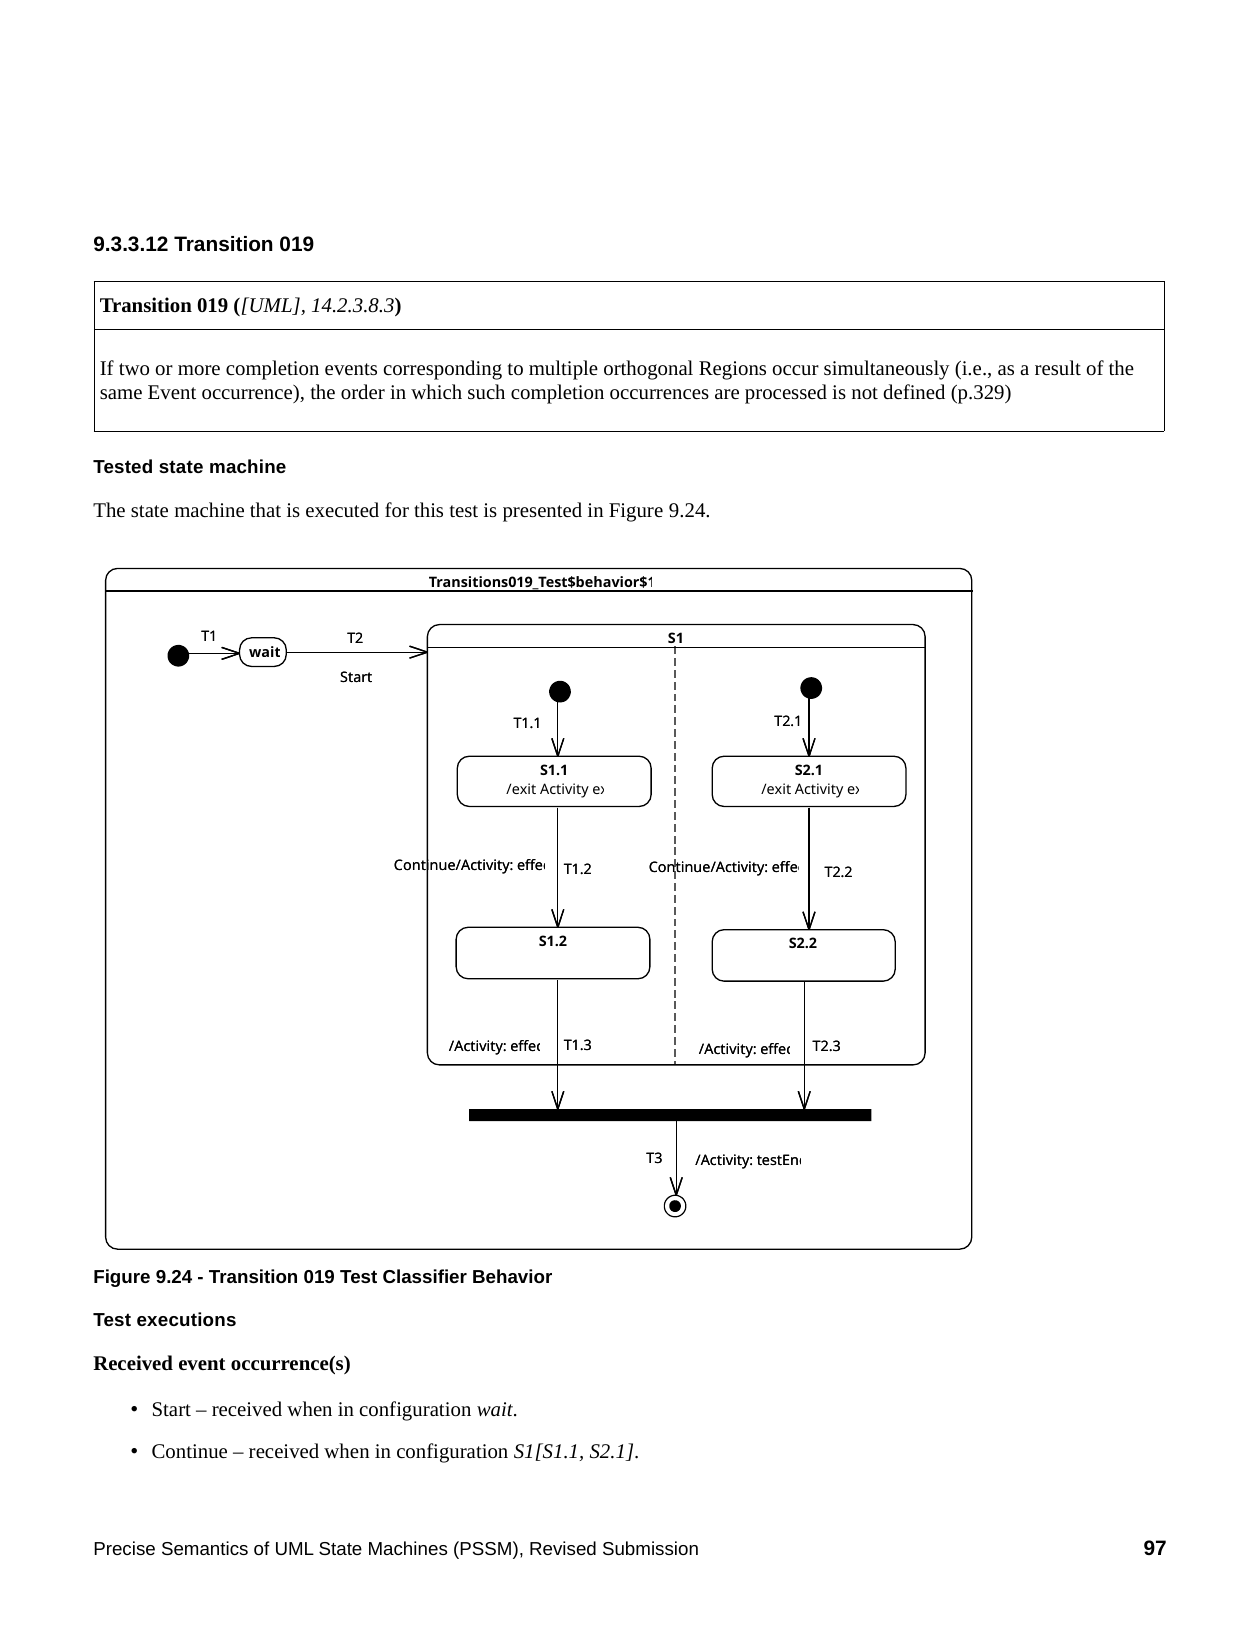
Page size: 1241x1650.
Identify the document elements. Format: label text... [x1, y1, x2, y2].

text The state machine that is executed for this test is presented in Figure 9.24. [93, 498, 1164, 522]
text Figure 9.24 - Transition 019 Test Classifier Behavior [93, 556, 986, 1288]
table_header Transition 019 ([UML], 14.2.3.8.3) [95, 282, 1164, 329]
table_cell If two or more completion events corresponding to multiple orthogonal Regions occur simultaneously (i.e., as a result of the same Event occurrence), the order in which such completion occurrences are processed is not defined (p.329) [95, 330, 1164, 431]
subtitle Tested state machine [93, 456, 1164, 477]
list Start – received when in configuration wait. [131, 1396, 1164, 1421]
text Received event occurrence(s) [93, 1351, 1164, 1375]
subtitle Transition 019 [93, 231, 1164, 256]
subtitle Test executions [93, 543, 1164, 1330]
list Continue – received when in configuration S1[S1.1, S2.1]. [131, 1438, 1164, 1463]
